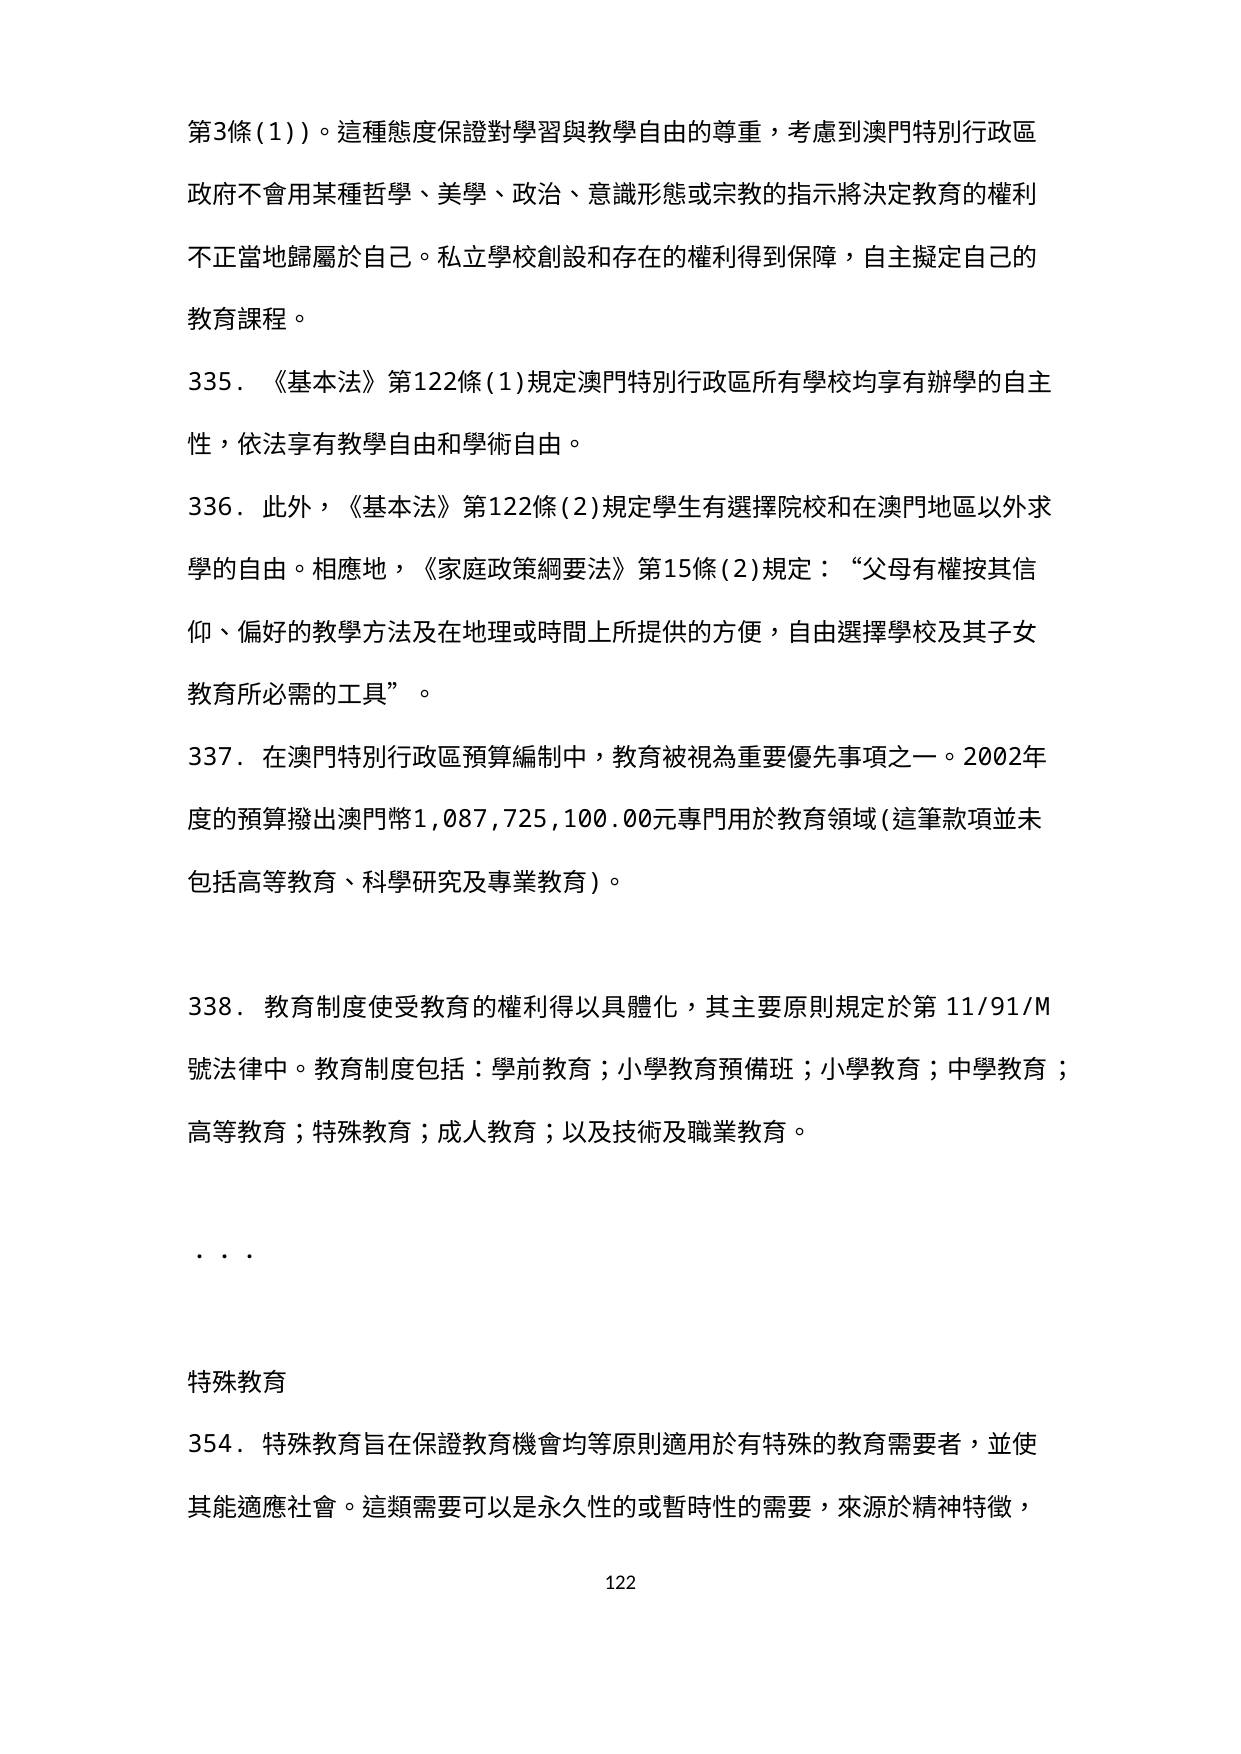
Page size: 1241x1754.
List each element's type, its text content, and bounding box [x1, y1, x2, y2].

text 338. 教育制度使受教育的權利得以具體化，其主要原則規定於第11/91/M號法律中。教育制度包括：學前教育；小學教育預備班；小學教育；中學教育；高等教育；特殊教育；成人教育；以及技術及職業教育。 [187, 964, 1050, 1151]
text ．．． [187, 1214, 1050, 1276]
text 第3條(1))。這種態度保證對學習與教學自由的尊重，考慮到澳門特別行政區政府不會用某種哲學、美學、政治、意識形態或宗教的指示將決定教育的權利不正當地歸屬於自己。私立學校創設和存在的權利得到保障，自主擬定自己的教育課程。 [187, 89, 1053, 339]
text 335. 《基本法》第122條(1)規定澳門特別行政區所有學校均享有辦學的自主性，依法享有教學自由和學術自由。 [187, 339, 1053, 464]
text 354. 特殊教育旨在保證教育機會均等原則適用於有特殊的教育需要者，並使其能適應社會。這類需要可以是永久性的或暫時性的需要，來源於精神特徵， [187, 1401, 1053, 1526]
text 336. 此外，《基本法》第122條(2)規定學生有選擇院校和在澳門地區以外求學的自由。相應地，《家庭政策綱要法》第15條(2)規定：“父母有權按其信仰、偏好的教學方法及在地理或時間上所提供的方便，自由選擇學校及其子女教育所必需的工具”。 [187, 464, 1053, 714]
text 337. 在澳門特別行政區預算編制中，教育被視為重要優先事項之一。2002年度的預算撥出澳門幣1,087,725,100.00元專門用於教育領域(這筆款項並未包括高等教育、科學研究及專業教育)。 [187, 714, 1053, 901]
text 特殊教育 [187, 1339, 1053, 1401]
